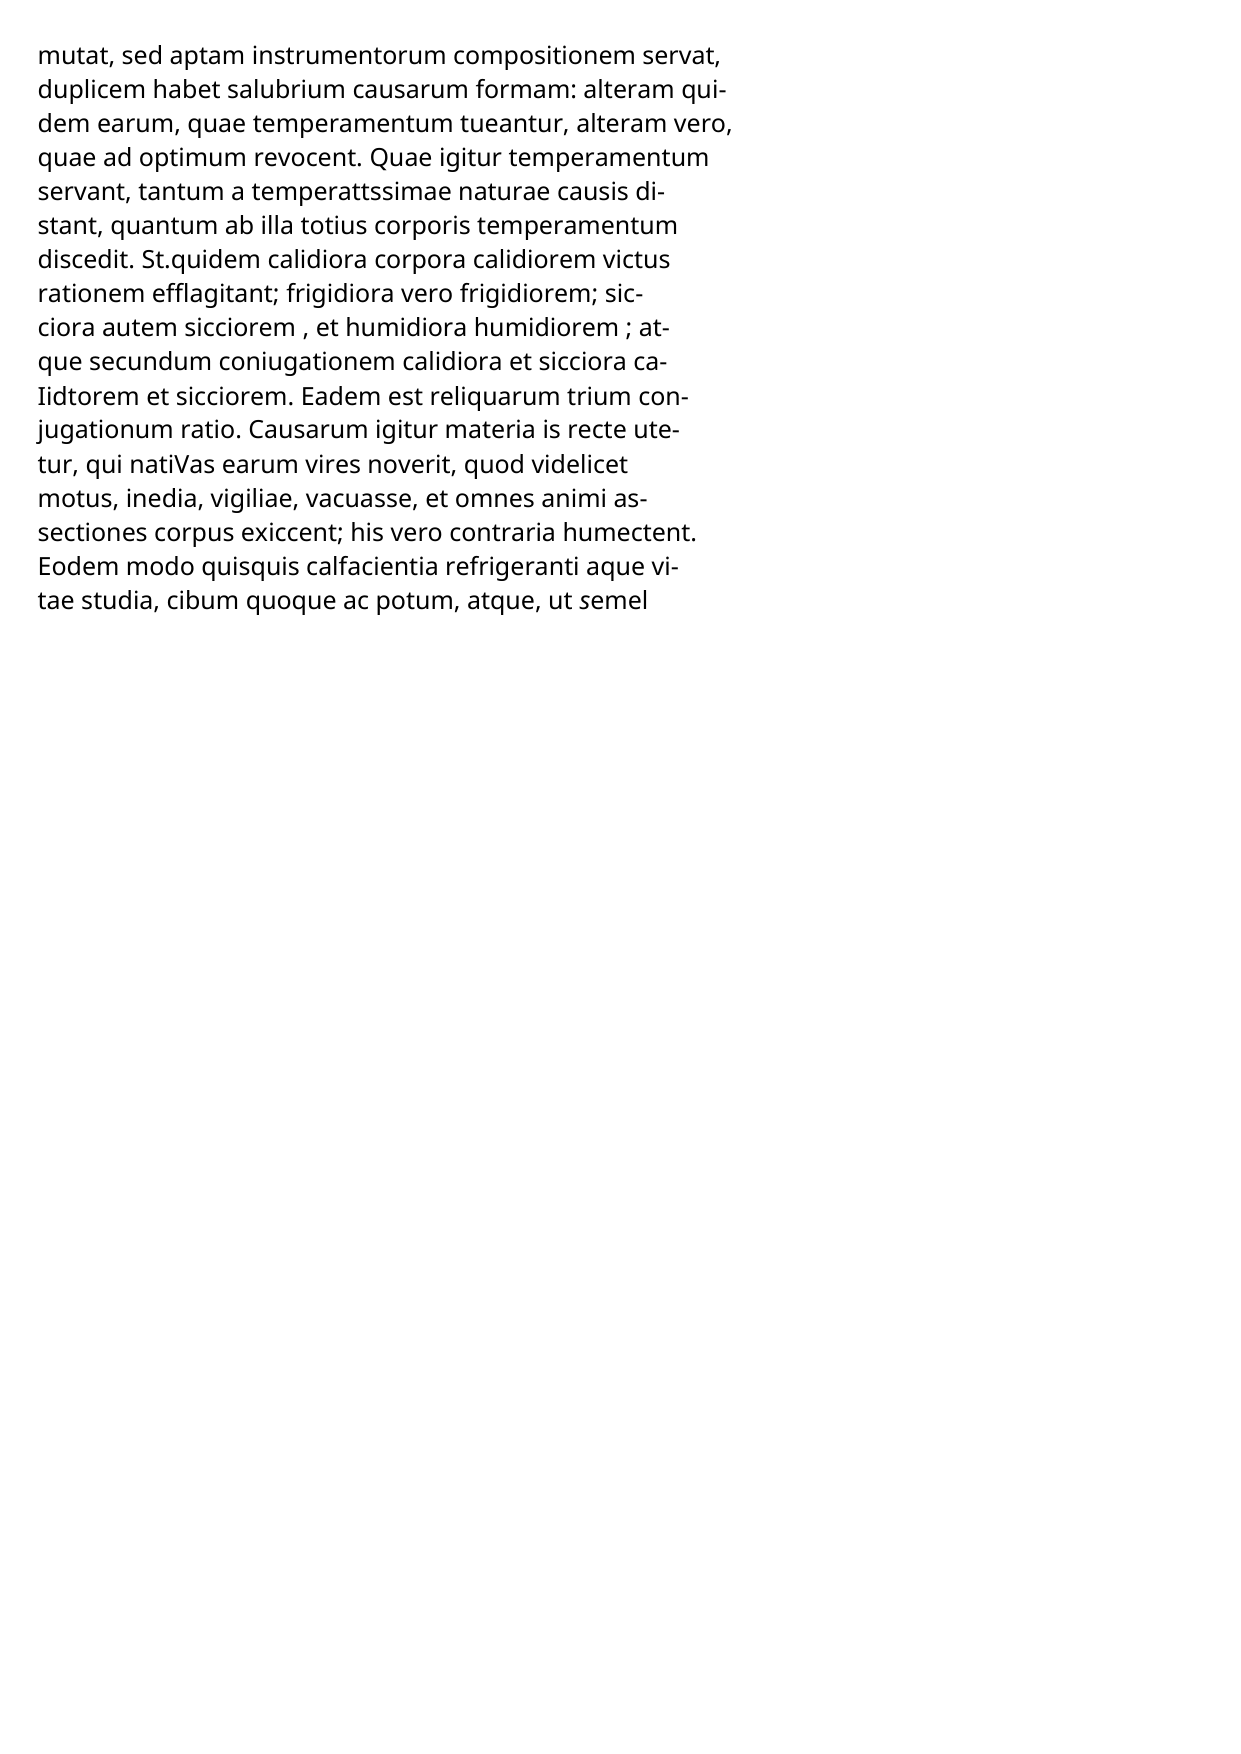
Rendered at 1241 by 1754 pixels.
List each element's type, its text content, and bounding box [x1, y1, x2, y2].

text mutat, sed aptam instrumentorum compositionem servat, duplicem habet salubrium causarum formam: alteram qui- dem earum, quae temperamentum tueantur, alteram vero, quae ad optimum revocent. Quae igitur temperamentum servant, tantum a temperattssimae naturae causis di- stant, quantum ab illa totius corporis temperamentum discedit. St.quidem calidiora corpora calidiorem victus rationem efflagitant; frigidiora vero frigidiorem; sic- ciora autem sicciorem , et humidiora humidiorem ; at- que secundum coniugationem calidiora et sicciora ca- Iidtorem et sicciorem. Eadem est reliquarum trium con- jugationum ratio. Causarum igitur materia is recte ute- tur, qui natiVas earum vires noverit, quod videlicet motus, inedia, vigiliae, vacuasse, et omnes animi as- sectiones corpus exiccent; his vero contraria humectent. Eodem modo quisquis calfacientia refrigeranti aque vi- tae studia, cibum quoque ac potum, atque, ut semel [37, 37, 1203, 617]
